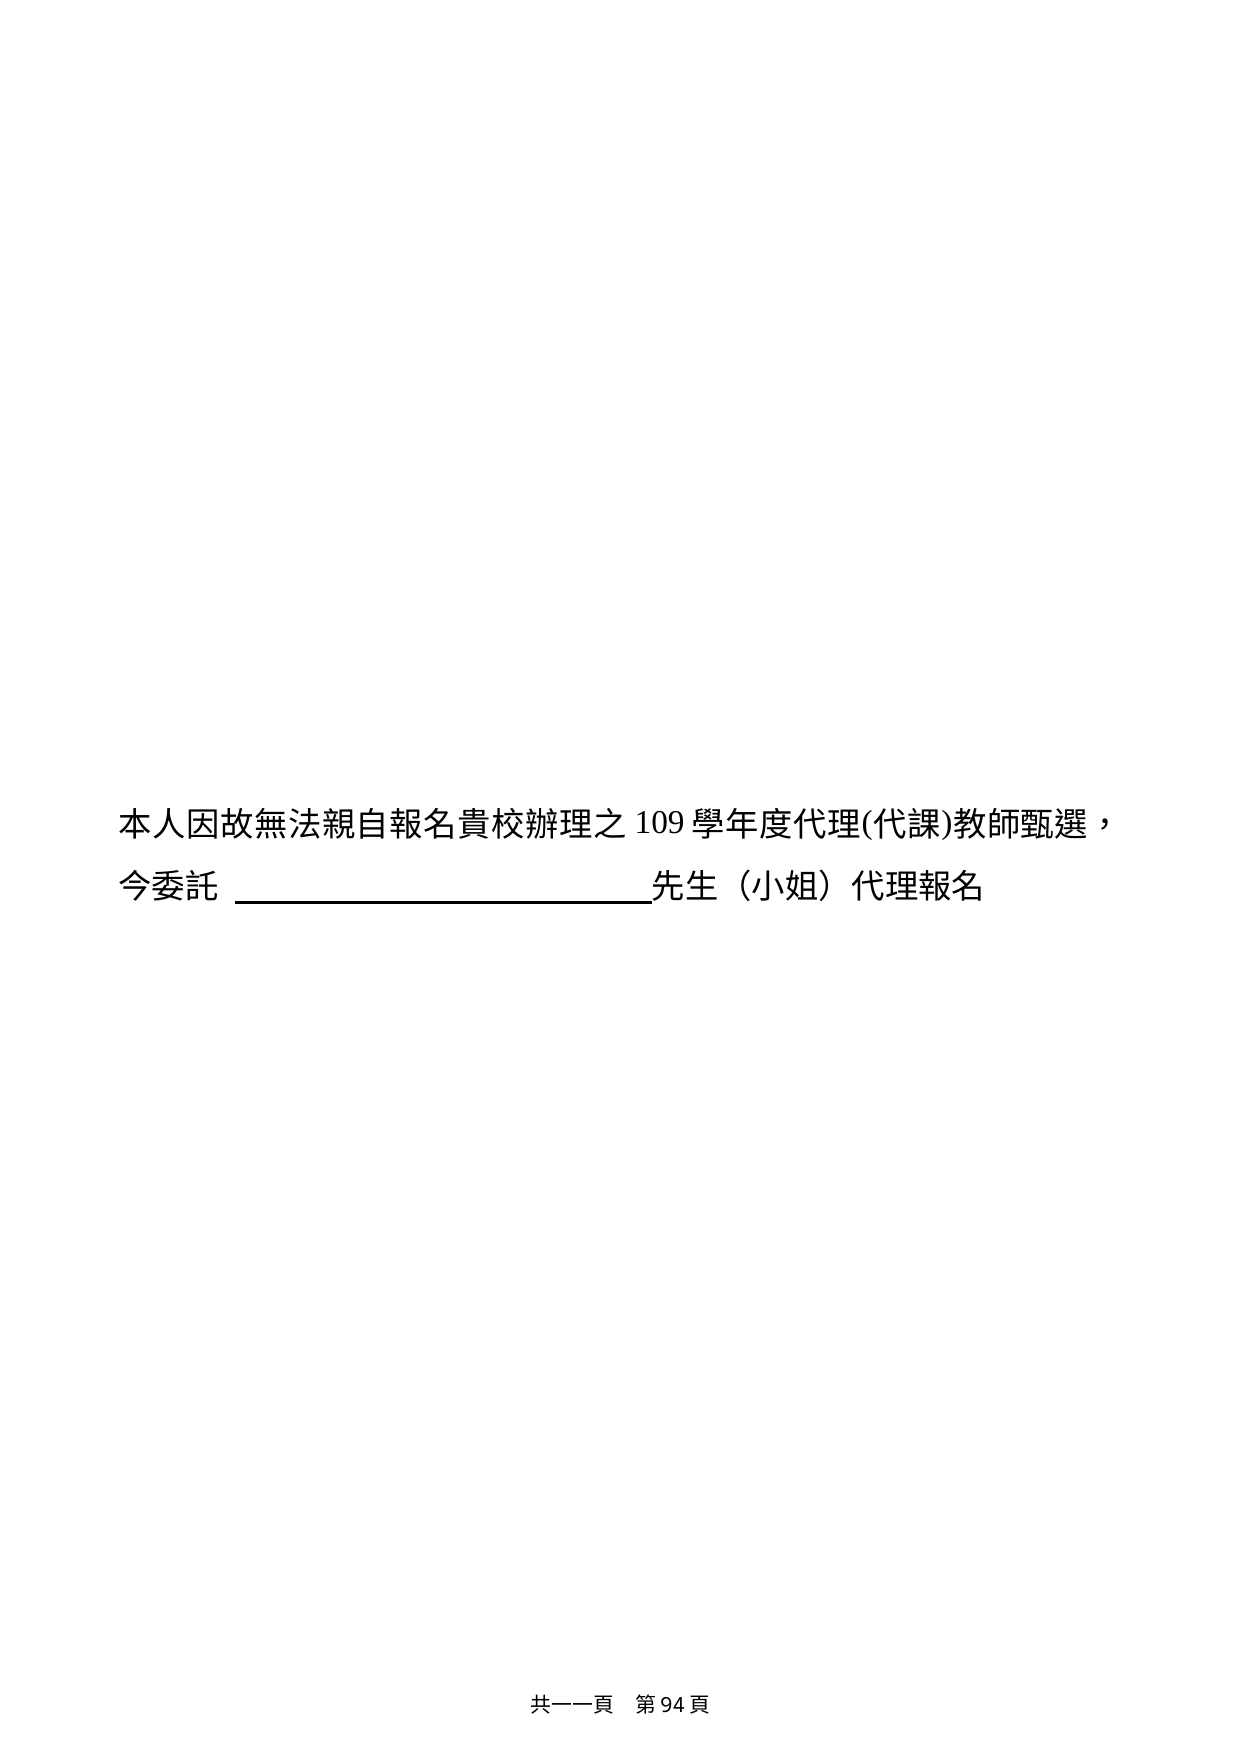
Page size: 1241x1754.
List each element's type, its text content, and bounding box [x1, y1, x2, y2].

text 本人因故無法親自報名貴校辦理之109學年度代理(代課)教師甄選，今委託 先生（小姐）代理報名 [118, 780, 1122, 905]
